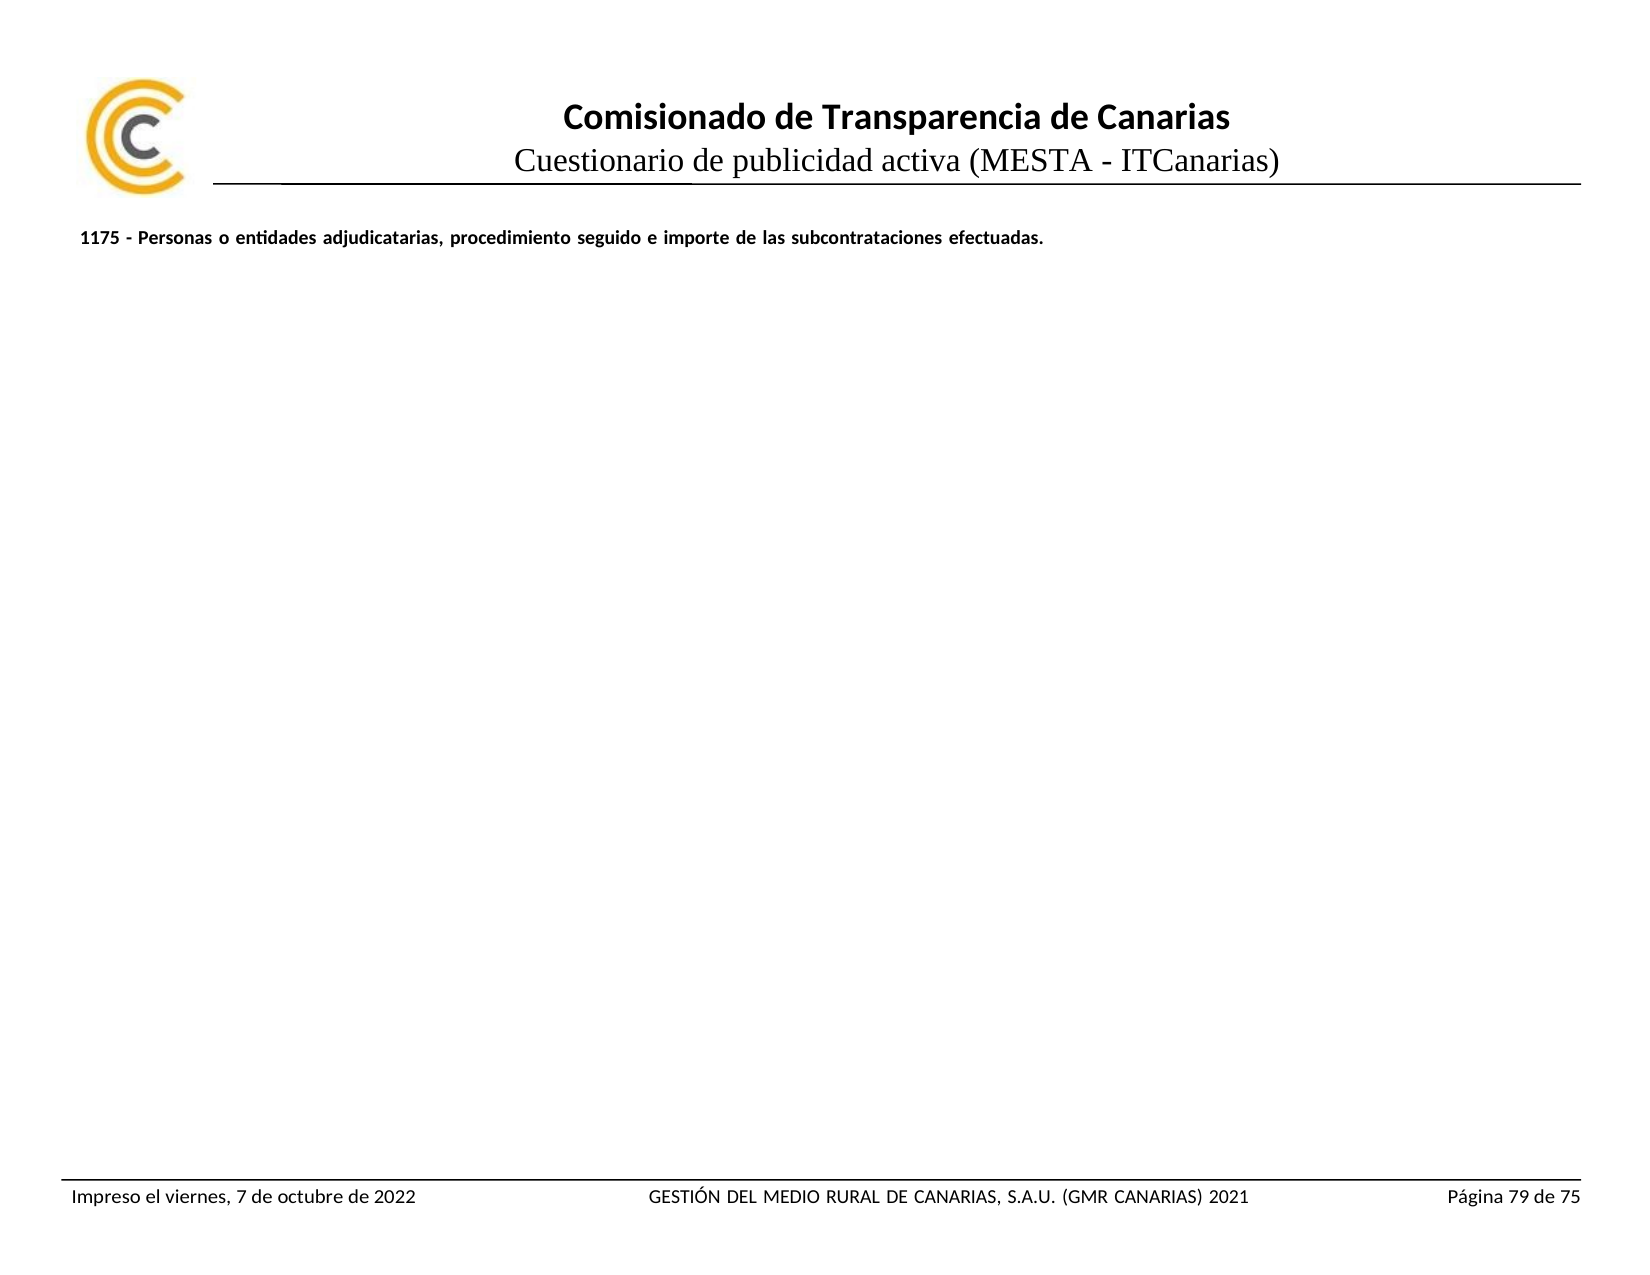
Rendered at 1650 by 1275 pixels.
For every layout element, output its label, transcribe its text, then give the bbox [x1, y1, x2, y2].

text 1175 - Personas o entidades adjudicatarias, procedimiento seguido e importe de las subcontrataciones efectuadas. [79, 225, 1594, 249]
